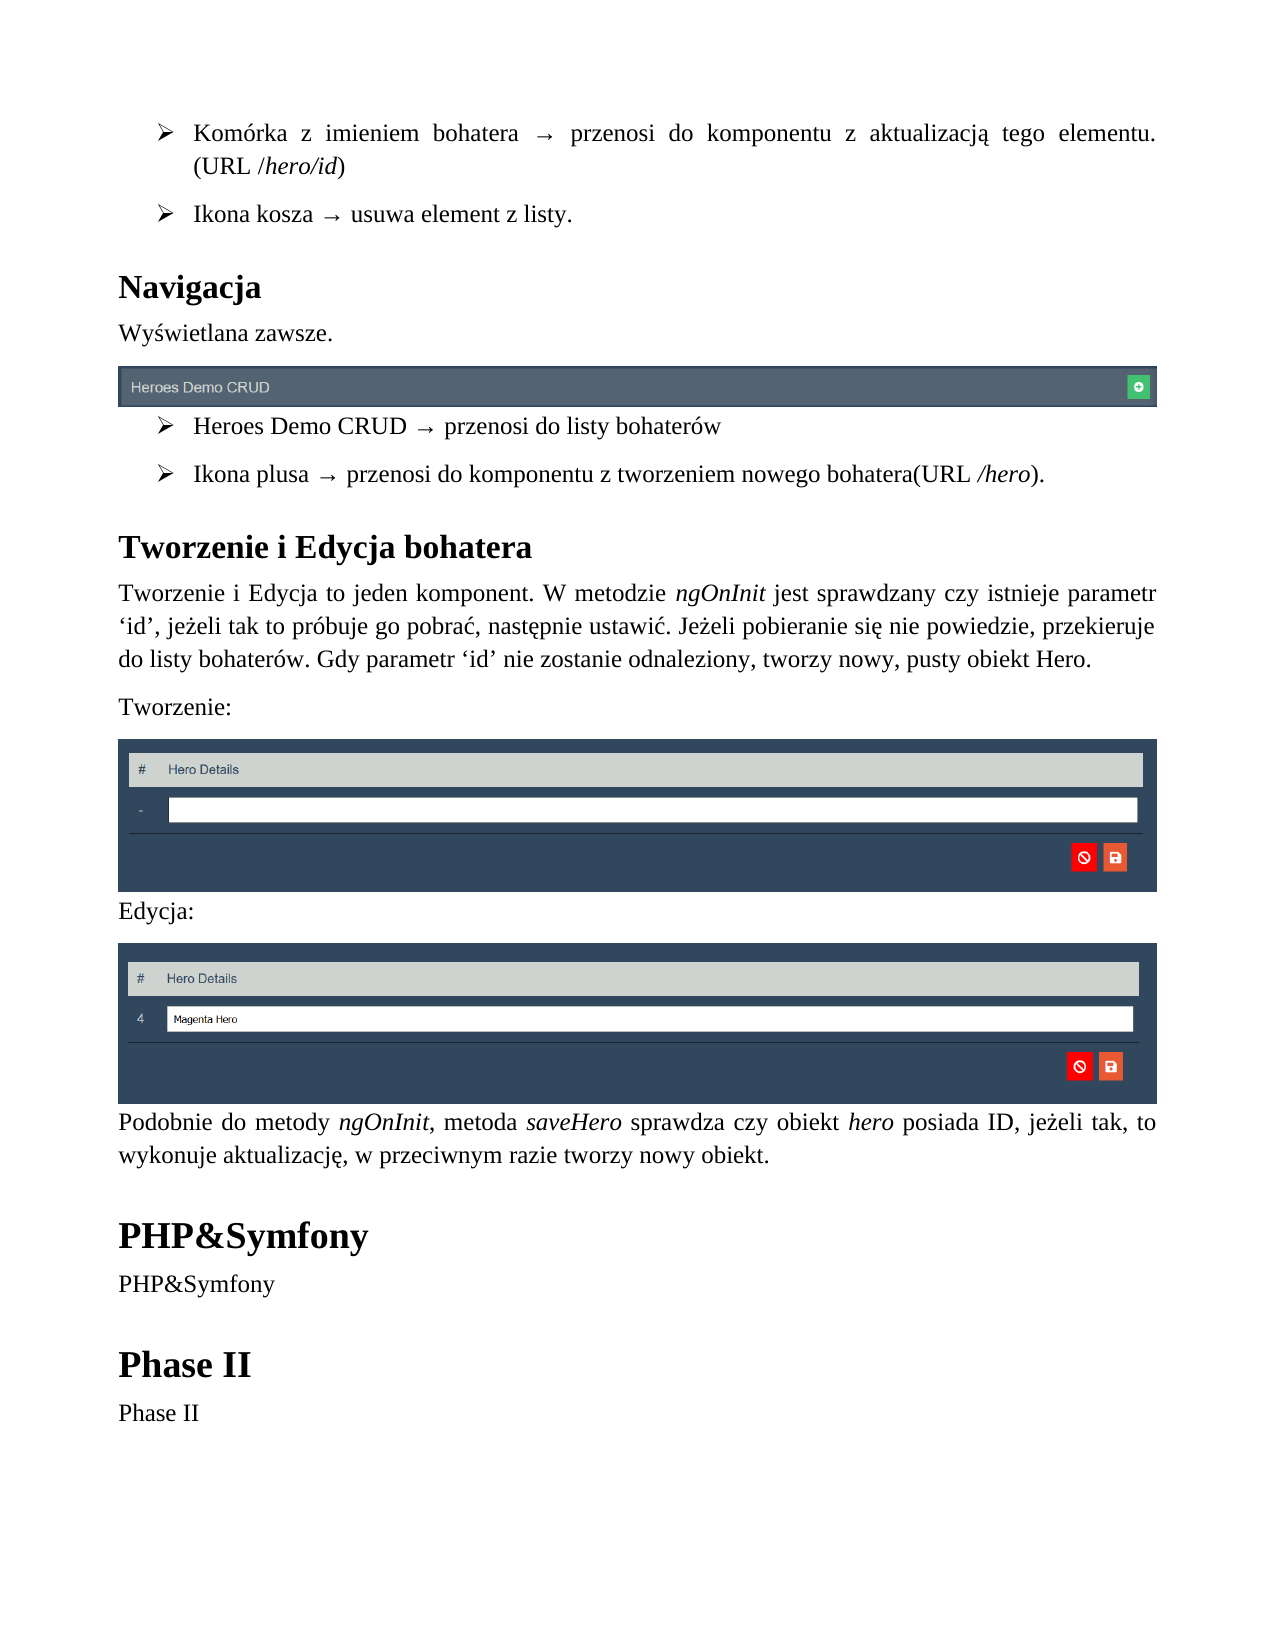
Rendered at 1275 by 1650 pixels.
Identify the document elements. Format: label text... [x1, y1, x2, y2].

subtitle Navigacja [118, 267, 1157, 306]
text Tworzenie i Edycja to jeden komponent. W metodzie ngOnInit jest sprawdzany czy istnieje parametr ‘id’, jeżeli tak to próbuje go pobrać, następnie ustawić. Jeżeli pobieranie się nie powiedzie, przekieruje do listy bohaterów. Gdy parametr ‘id’ nie zostanie odnaleziony, tworzy nowy, pusty obiekt Hero. [118, 578, 1157, 673]
picture [118, 943, 1157, 1104]
picture [118, 366, 1157, 407]
text Podobnie do metody ngOnInit, metoda saveHero sprawdza czy obiekt hero posiada ID, jeżeli tak, to wykonuje aktualizację, w przeciwnym razie tworzy nowy obiekt. [118, 1104, 1157, 1169]
text PHP&Symfony [118, 1269, 1157, 1298]
list Ikona kosza → usuwa element z listy. [156, 199, 1157, 227]
picture [118, 739, 1157, 892]
text Edycja: [118, 892, 1157, 924]
list Ikona plusa → przenosi do komponentu z tworzeniem nowego bohatera(URL /hero). [156, 459, 1157, 487]
list Komórka z imieniem bohatera → przenosi do komponentu z aktualizacją tego elementu.(URL /hero/id) [156, 118, 1157, 180]
subtitle Phase II [118, 1342, 1157, 1385]
subtitle Tworzenie i Edycja bohatera [118, 527, 1157, 566]
subtitle PHP&Symfony [118, 1213, 1157, 1257]
list Heroes Demo CRUD → przenosi do listy bohaterów [156, 407, 1157, 440]
text Tworzenie: [118, 692, 1157, 721]
text Phase II [118, 1398, 1157, 1427]
text Wyświetlana zawsze. [118, 318, 1157, 347]
